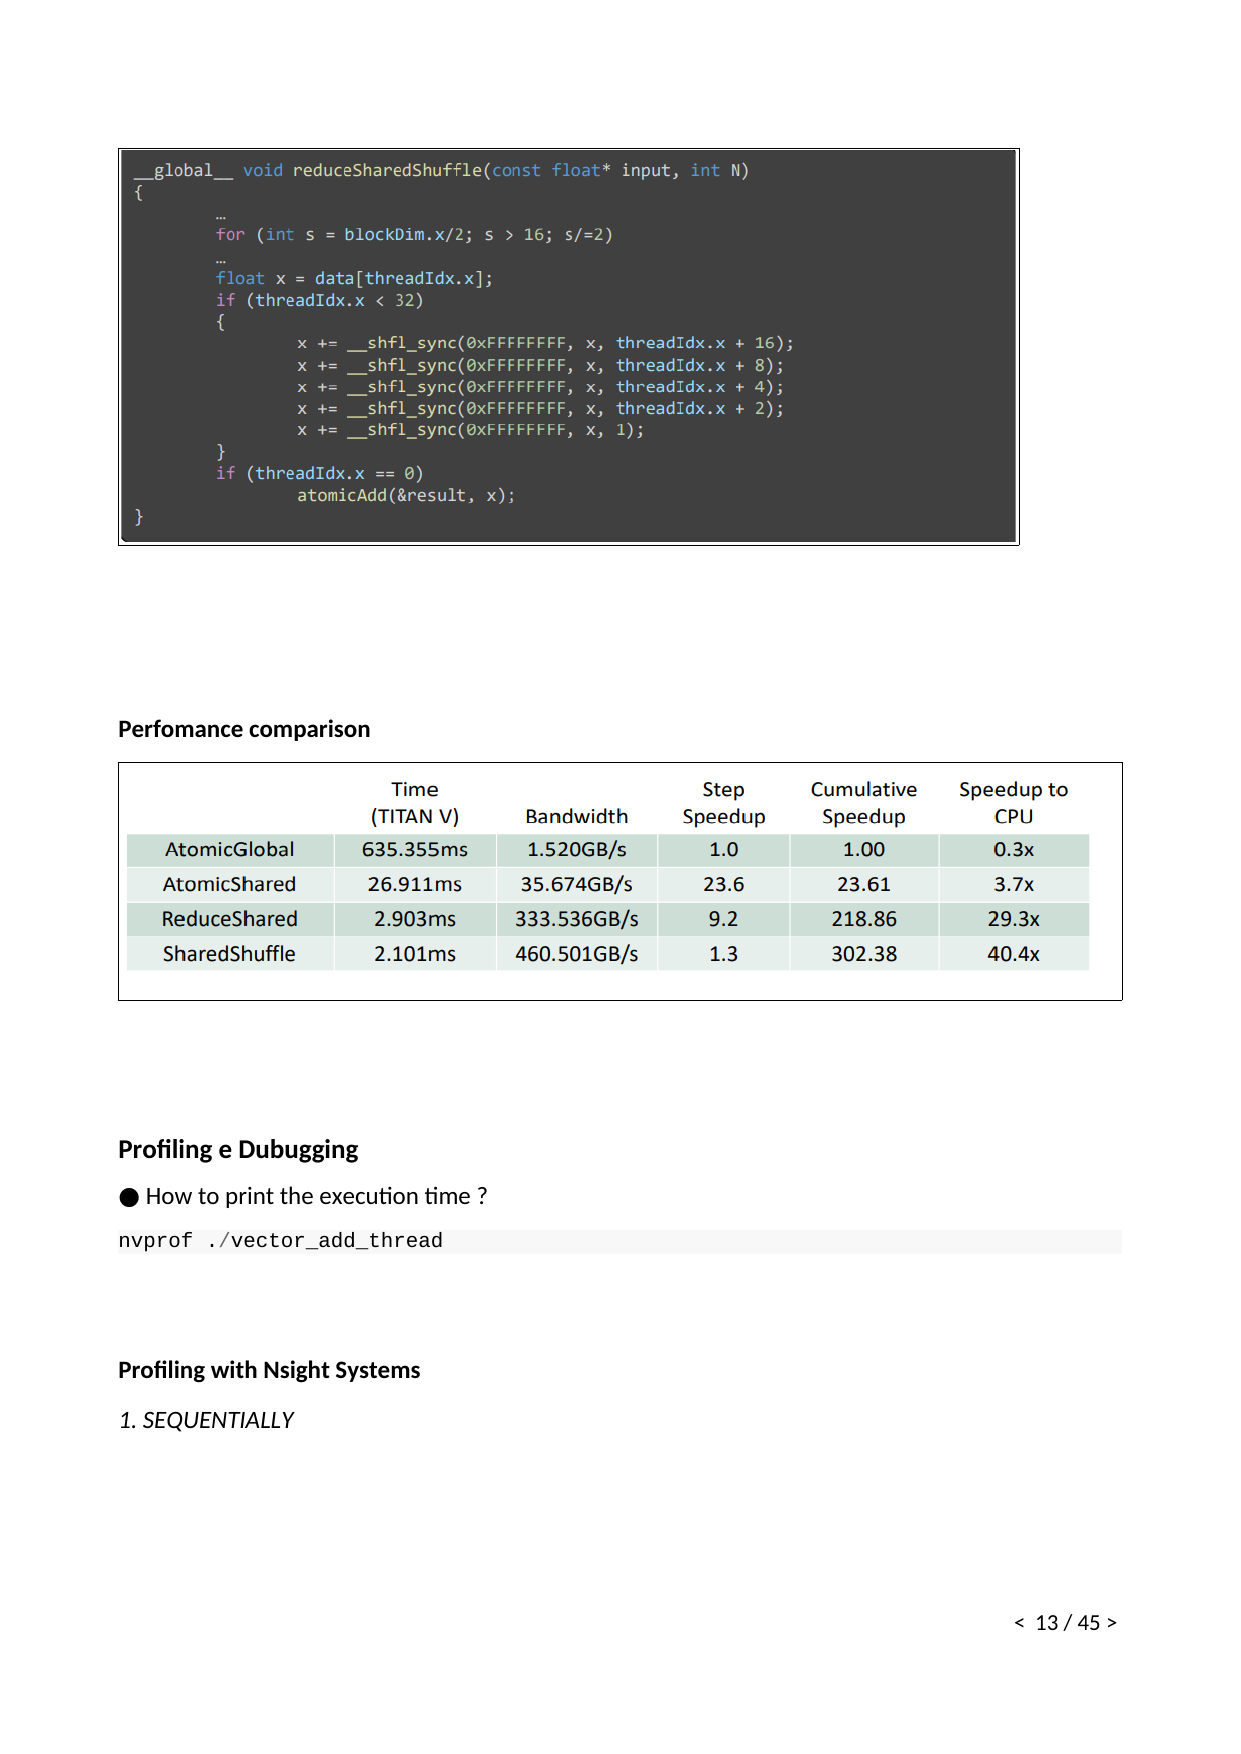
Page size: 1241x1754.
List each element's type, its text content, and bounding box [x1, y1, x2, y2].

text nvprof ./vector_add_thread [118, 1230, 1122, 1254]
text 1. SEQUENTIALLY [118, 1404, 1122, 1434]
subtitle Profiling e Dubugging [118, 1133, 1122, 1166]
text Profiling with Nsight Systems [118, 1354, 1122, 1385]
text ● How to print the execution time ? [118, 1180, 1122, 1211]
picture [121, 765, 1119, 997]
picture [121, 150, 1016, 542]
text Perfomance comparison [118, 713, 1122, 743]
